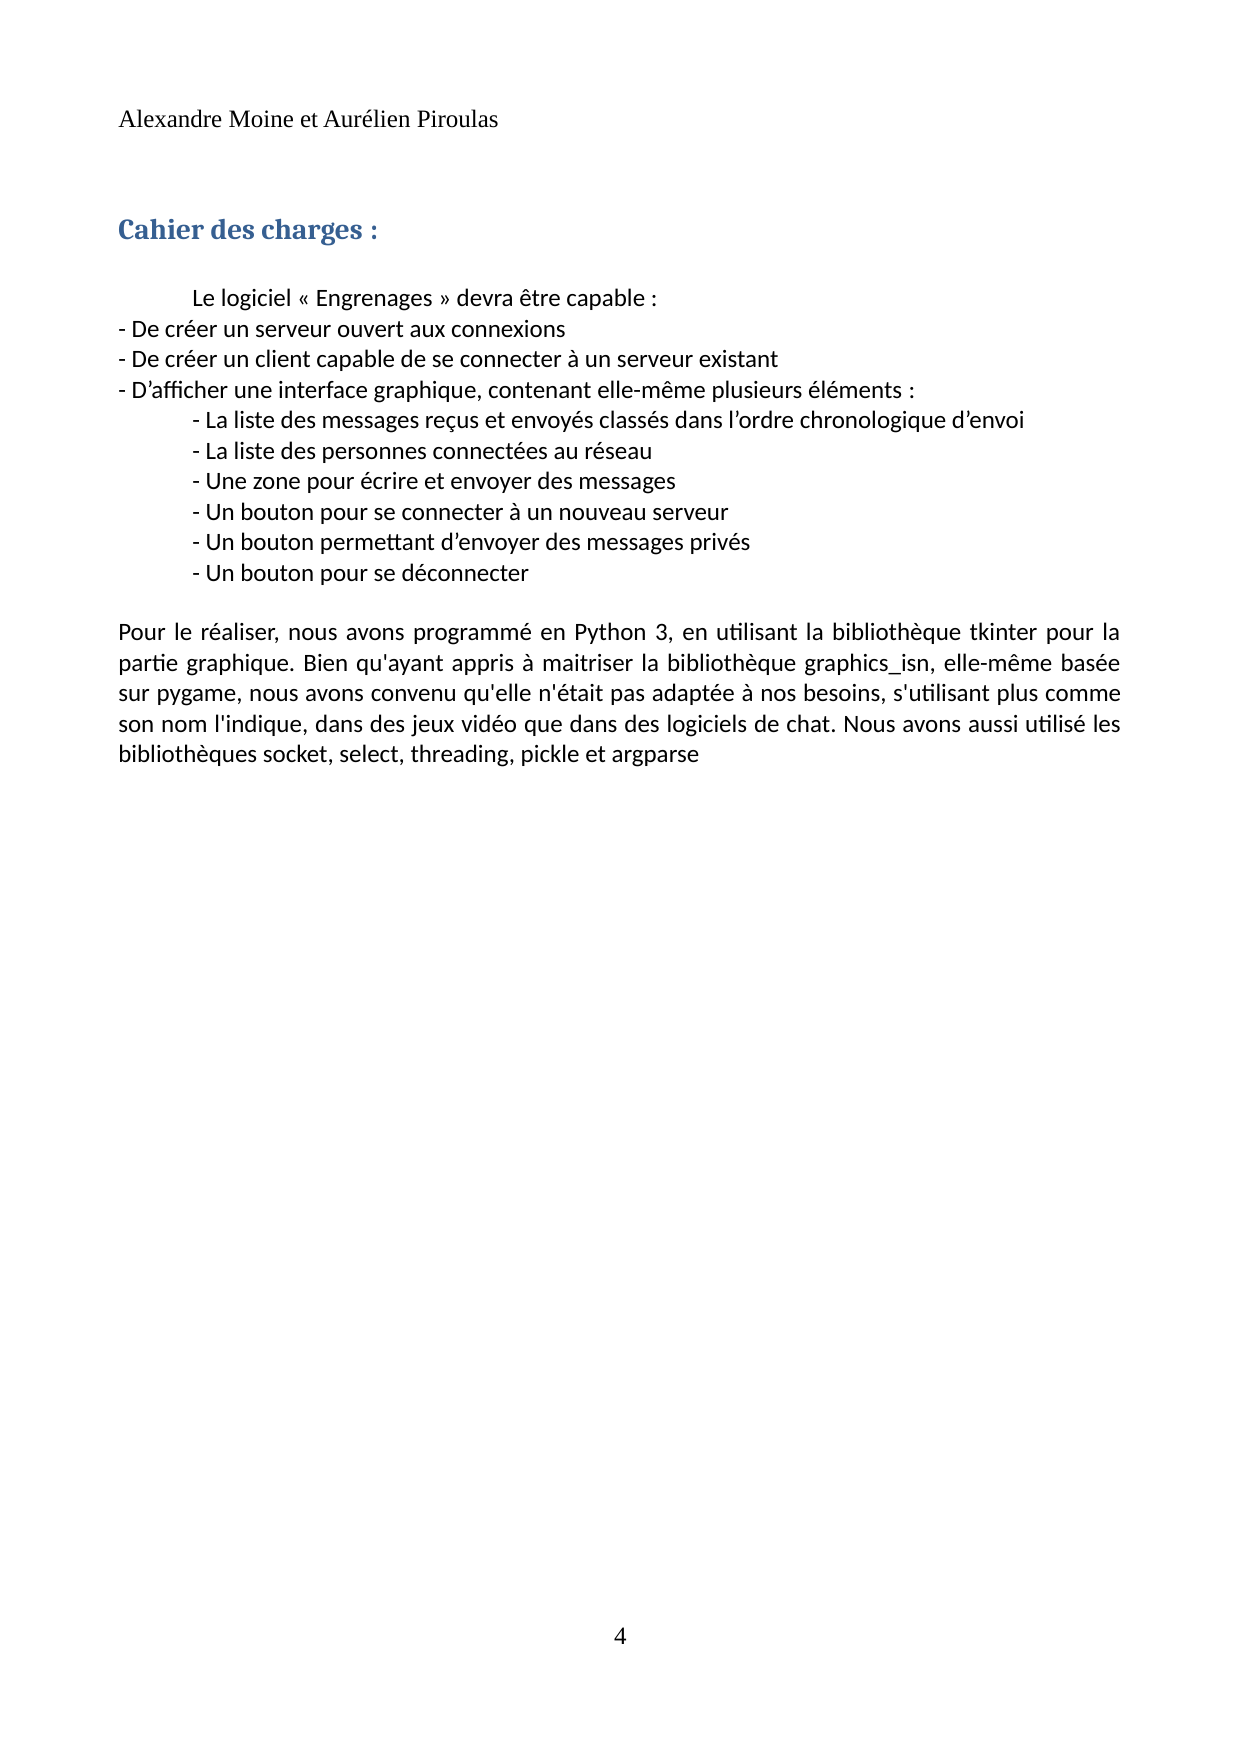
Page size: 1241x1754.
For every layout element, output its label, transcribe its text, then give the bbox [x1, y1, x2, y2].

subtitle Cahier des charges : [118, 213, 1122, 247]
text - De créer un client capable de se connecter à un serveur existant [118, 343, 1122, 374]
text Pour le réaliser, nous avons programmé en Python 3, en utilisant la bibliothèque tkinter pour la partie graphique. Bien qu'ayant appris à maitriser la bibliothèque graphics_isn, elle-même basée sur pygame, nous avons convenu qu'elle n'était pas adaptée à nos besoins, s'utilisant plus comme son nom l'indique, dans des jeux vidéo que dans des logiciels de chat. Nous avons aussi utilisé les bibliothèques socket, select, threading, pickle et argparse [118, 616, 1122, 769]
text - D’afficher une interface graphique, contenant elle-même plusieurs éléments : [118, 374, 1122, 404]
text Le logiciel « Engrenages » devra être capable : [118, 282, 1122, 313]
text - La liste des messages reçus et envoyés classés dans l’ordre chronologique d’envoi [118, 404, 1122, 435]
text - La liste des personnes connectées au réseau [118, 435, 1122, 465]
text - Un bouton permettant d’envoyer des messages privés [118, 526, 1122, 557]
text - Une zone pour écrire et envoyer des messages [118, 465, 1122, 496]
text - Un bouton pour se connecter à un nouveau serveur [118, 496, 1122, 526]
text - Un bouton pour se déconnecter [118, 557, 1122, 587]
text - De créer un serveur ouvert aux connexions [118, 313, 1122, 343]
